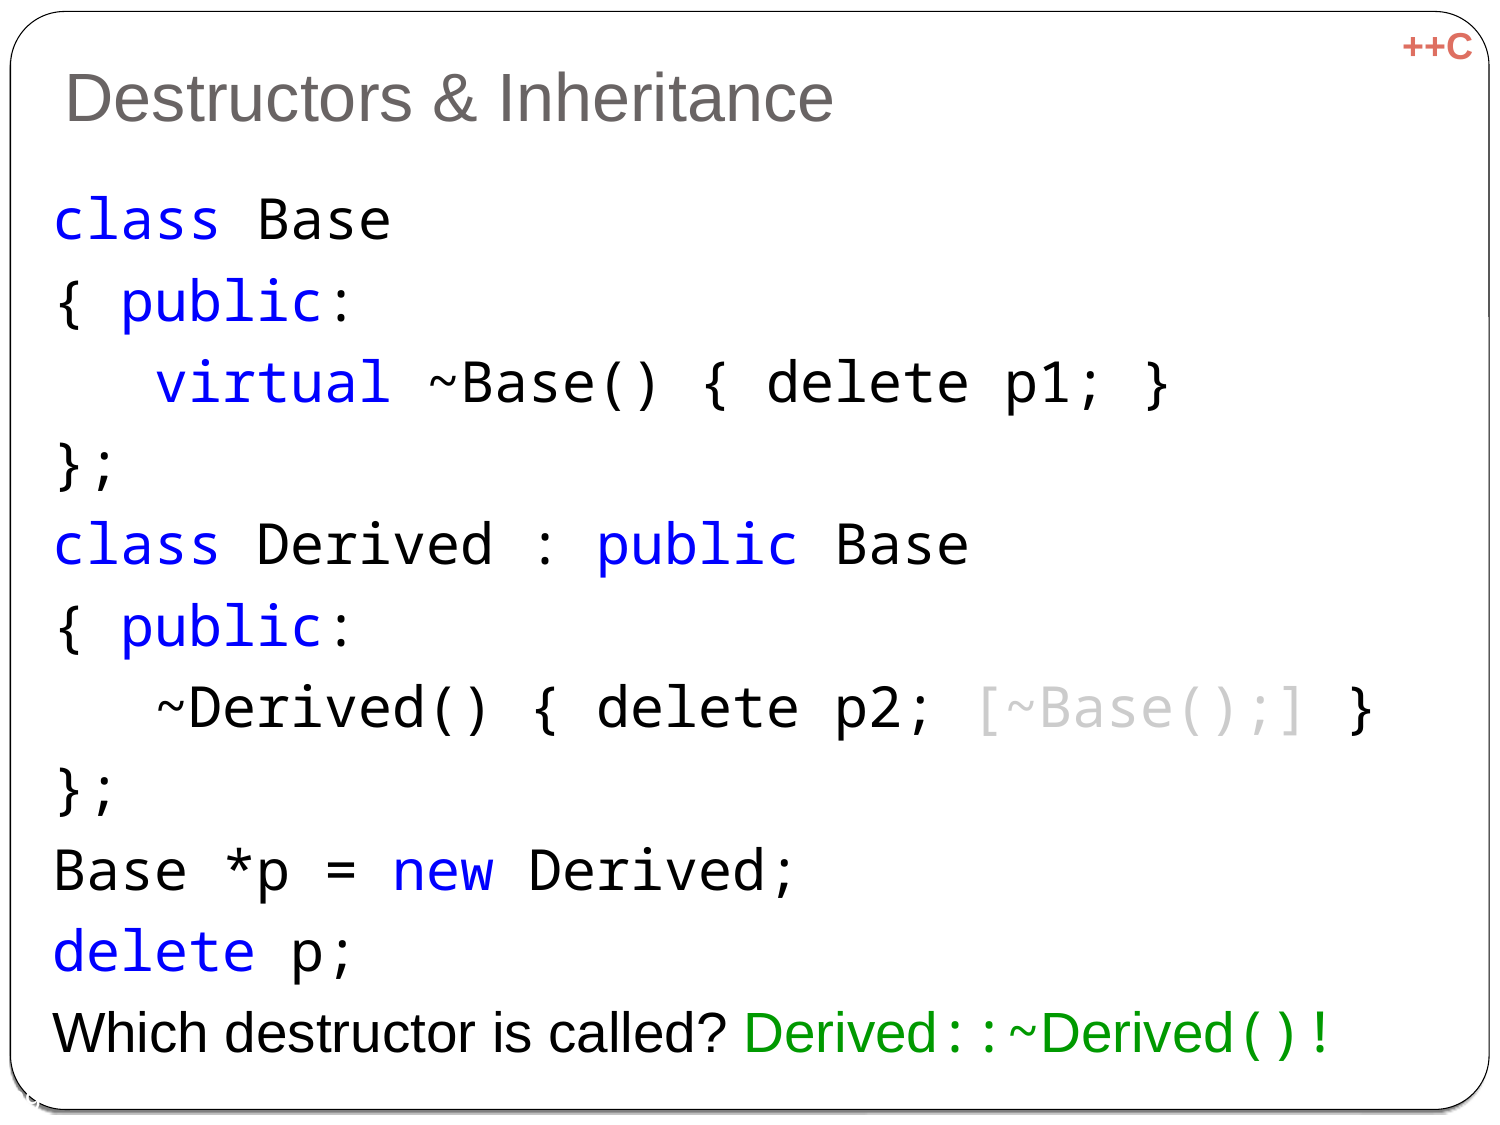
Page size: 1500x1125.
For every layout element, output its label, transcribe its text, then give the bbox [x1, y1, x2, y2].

slide_number [0, 1074, 50, 1125]
list class Base { public: virtual ~Base() { delete p1; } }; class Derived : public Base { public: ~Derived() { delete p2; [~Base();] } }; Base *p = new Derived; delete p; Which destructor is called? Derived::~Derived()! [37, 162, 1463, 1088]
title Destructors & Inheritance [50, 45, 1450, 150]
